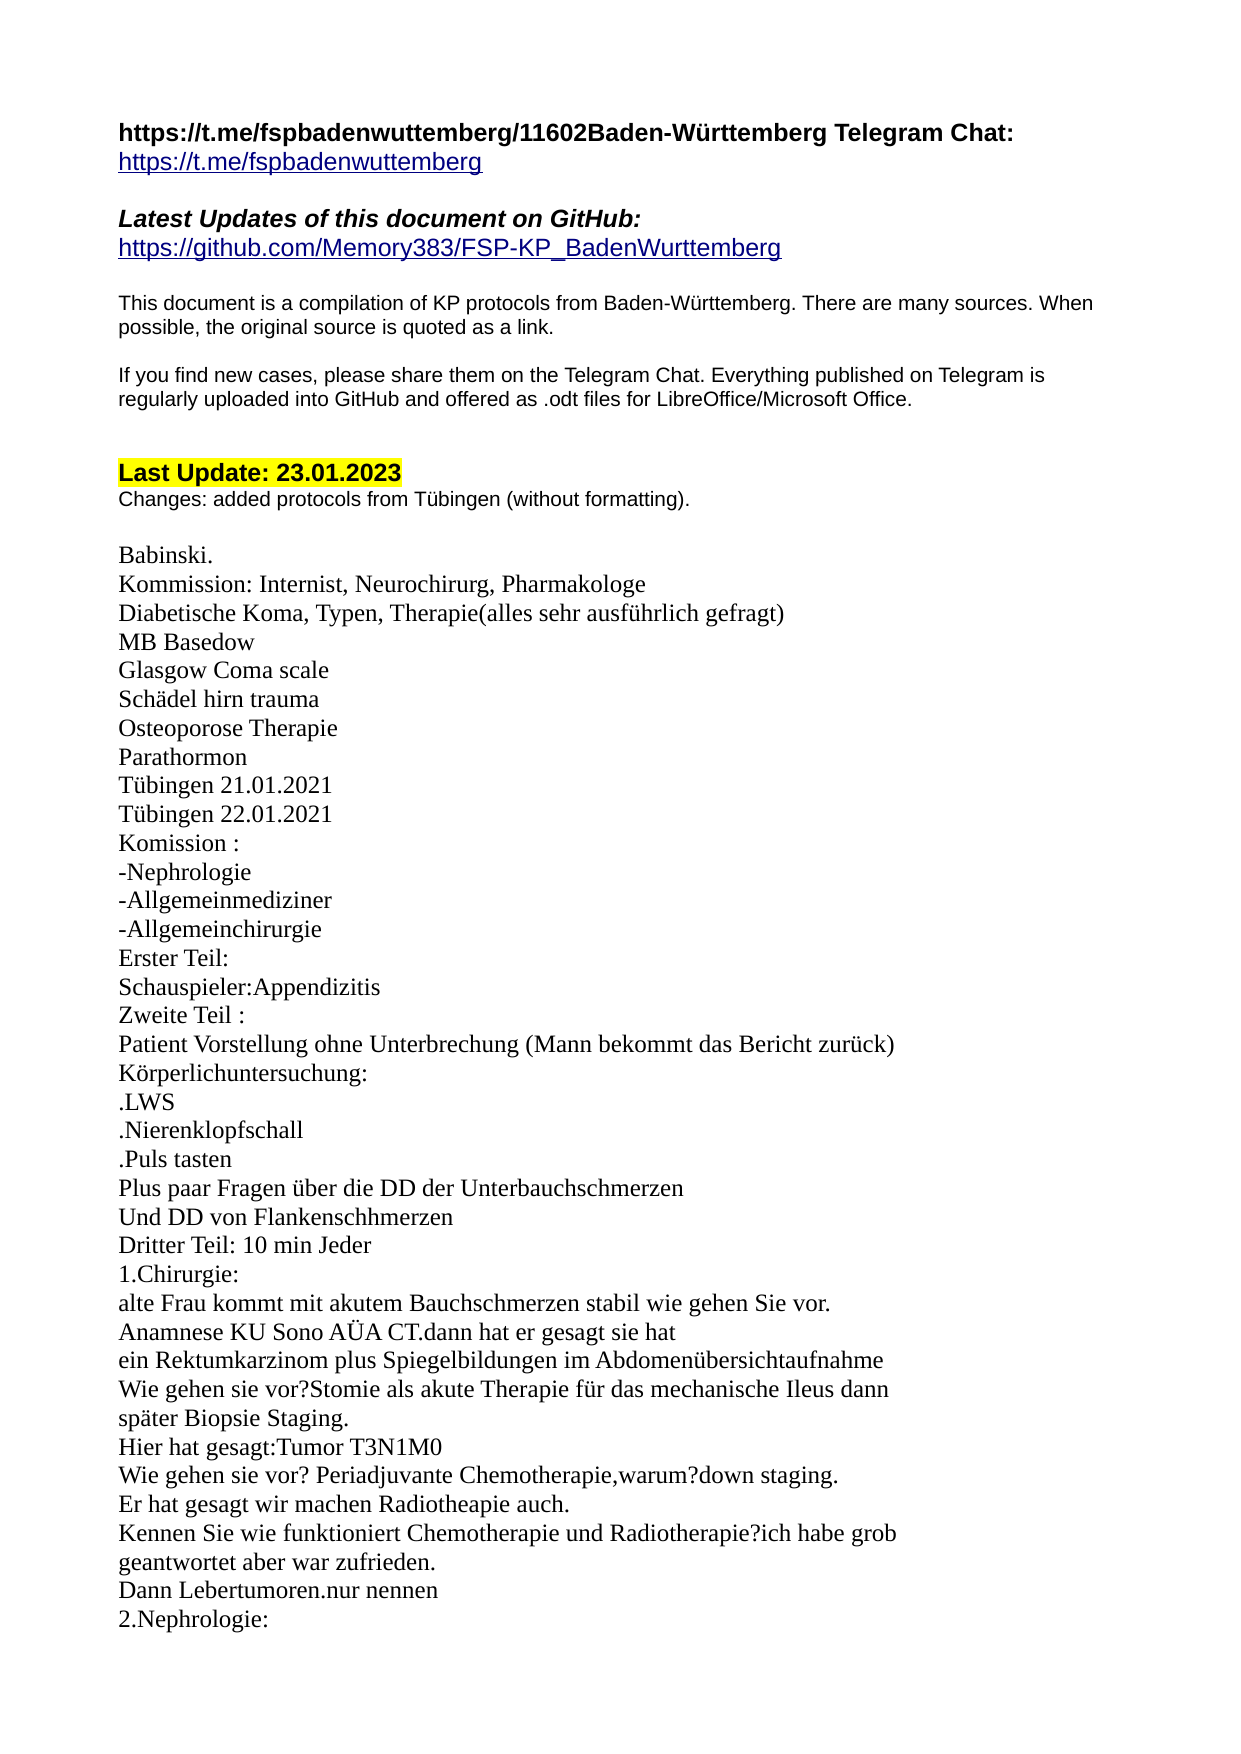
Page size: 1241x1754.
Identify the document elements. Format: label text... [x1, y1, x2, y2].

text Dann Lebertumoren.nur nennen [118, 1576, 1122, 1604]
text Hier hat gesagt:Tumor T3N1M0 [118, 1432, 1122, 1461]
text geantwortet aber war zufrieden. [118, 1547, 1122, 1576]
text Körperlichuntersuchung: [118, 1058, 1122, 1087]
text -Allgemeinmediziner [118, 886, 1122, 914]
text Er hat gesagt wir machen Radiotheapie auch. [118, 1489, 1122, 1518]
text Dritter Teil: 10 min Jeder [118, 1231, 1122, 1259]
text Kennen Sie wie funktioniert Chemotherapie und Radiotherapie?ich habe grob [118, 1518, 1122, 1547]
text Wie gehen sie vor?Stomie als akute Therapie für das mechanische Ileus dann [118, 1374, 1122, 1403]
text Wie gehen sie vor? Periadjuvante Chemotherapie,warum?down staging. [118, 1461, 1122, 1489]
text Und DD von Flankenschhmerzen [118, 1202, 1122, 1231]
text .Nierenklopfschall [118, 1116, 1122, 1144]
text Komission : [118, 828, 1122, 857]
text 1.Chirurgie: [118, 1259, 1122, 1288]
text Tübingen 21.01.2021 [118, 771, 1122, 799]
text Parathormon [118, 742, 1122, 771]
text Glasgow Coma scale [118, 656, 1122, 684]
text Patient Vorstellung ohne Unterbrechung (Mann bekommt das Bericht zurück) [118, 1029, 1122, 1058]
text Osteoporose Therapie [118, 713, 1122, 742]
text Kommission: Internist, Neurochirurg, Pharmakologe [118, 569, 1122, 598]
text -Allgemeinchirurgie [118, 914, 1122, 943]
text Babinski. [118, 541, 1122, 569]
text .LWS [118, 1087, 1122, 1116]
text Anamnese KU Sono AÜA CT.dann hat er gesagt sie hat [118, 1317, 1122, 1346]
text Tübingen 22.01.2021 [118, 799, 1122, 828]
text 2.Nephrologie: [118, 1604, 1122, 1633]
text Plus paar Fragen über die DD der Unterbauchschmerzen [118, 1173, 1122, 1202]
text Diabetische Koma, Typen, Therapie(alles sehr ausführlich gefragt) [118, 598, 1122, 627]
text Schädel hirn trauma [118, 684, 1122, 713]
text Schauspieler:Appendizitis [118, 972, 1122, 1001]
text .Puls tasten [118, 1144, 1122, 1173]
text Erster Teil: [118, 943, 1122, 972]
text alte Frau kommt mit akutem Bauchschmerzen stabil wie gehen Sie vor. [118, 1288, 1122, 1317]
text später Biopsie Staging. [118, 1403, 1122, 1432]
text -Nephrologie [118, 857, 1122, 886]
text Zweite Teil : [118, 1001, 1122, 1029]
text MB Basedow [118, 627, 1122, 656]
text ein Rektumkarzinom plus Spiegelbildungen im Abdomenübersichtaufnahme [118, 1346, 1122, 1374]
